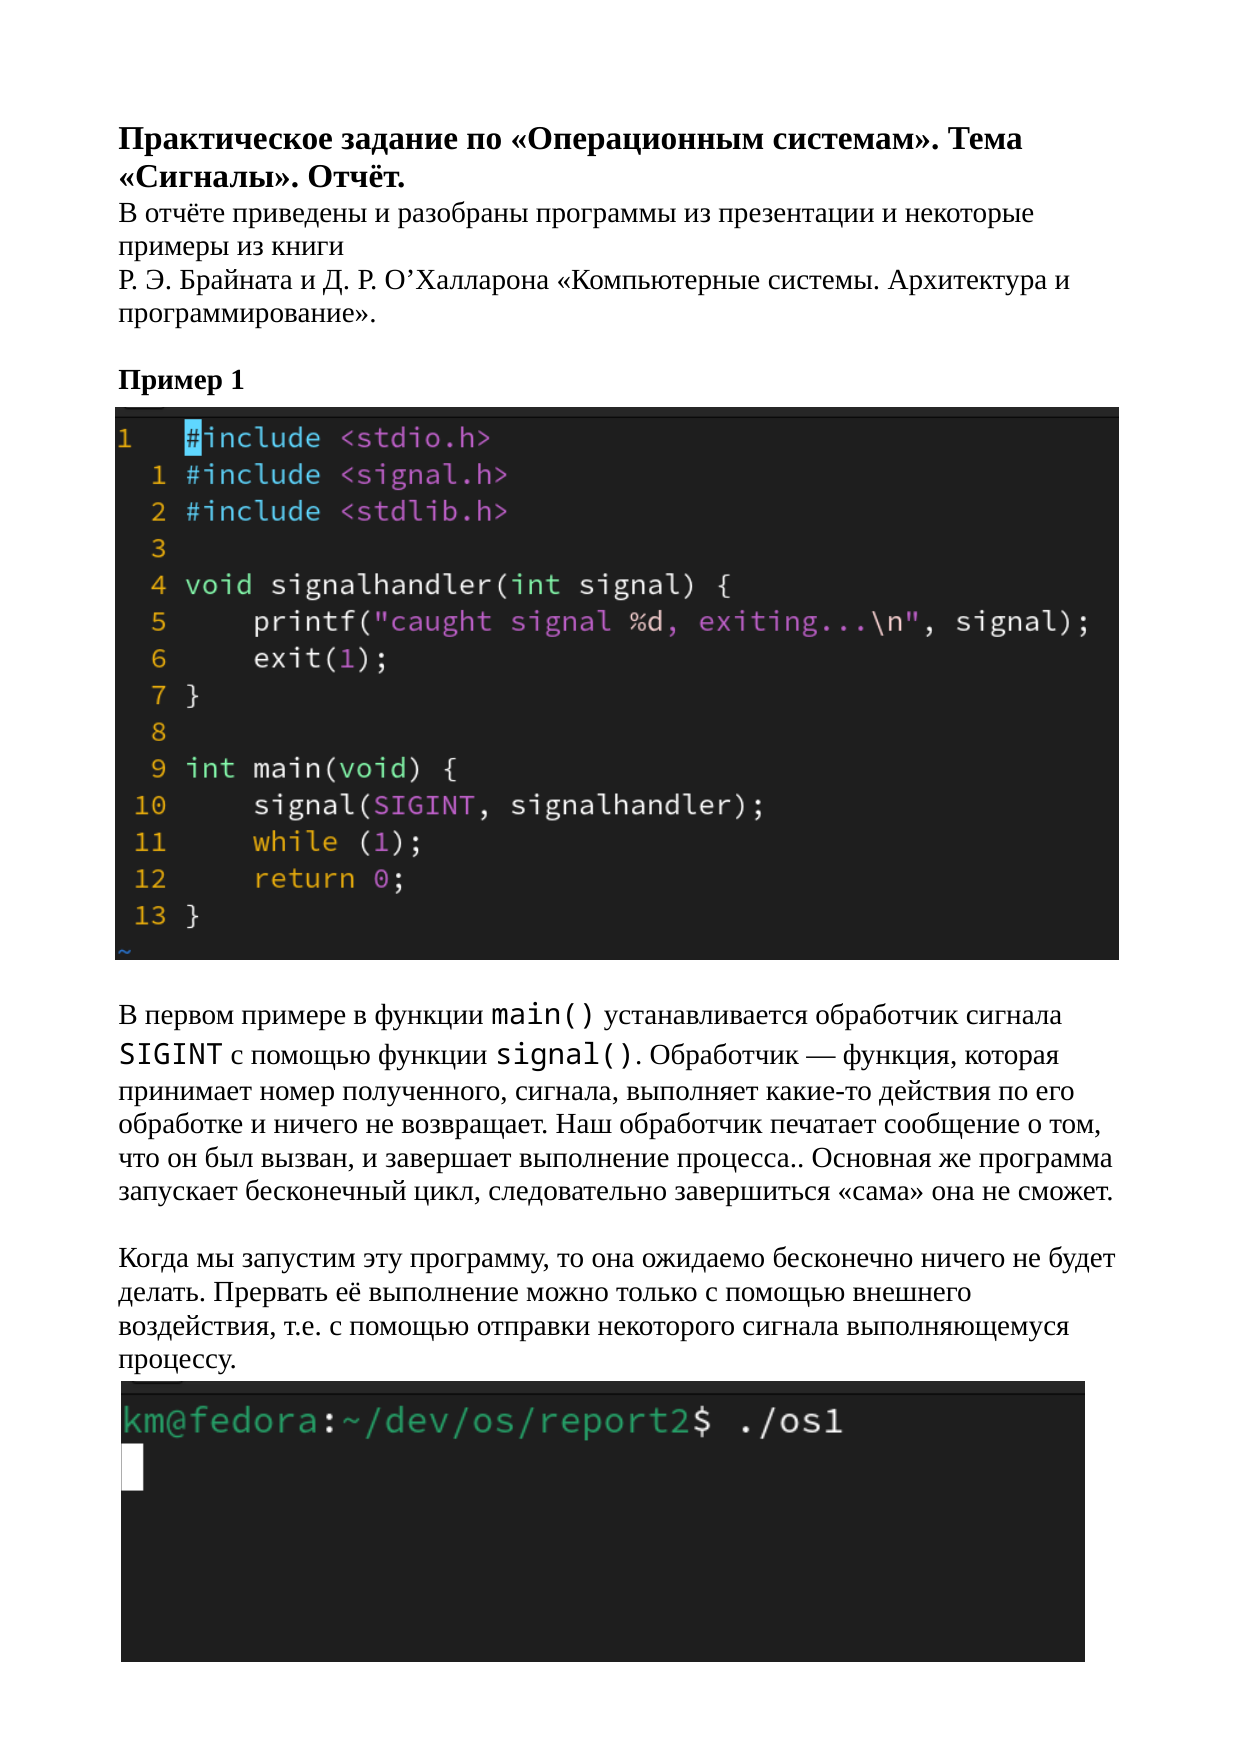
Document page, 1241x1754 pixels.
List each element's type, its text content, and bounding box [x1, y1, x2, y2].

text В отчёте приведены и разобраны программы из презентации и некоторые примеры из книги [118, 195, 1122, 262]
picture [115, 407, 1119, 960]
text Пример 1 [118, 362, 1122, 396]
text Когда мы запустим эту программу, то она ожидаемо бесконечно ничего не будет делать. Прервать её выполнение можно только с помощью внешнего воздействия, т.е. с помощью отправки некоторого сигнала выполняющемуся процессу. [118, 1241, 1122, 1375]
text Практическое задание по «Операционным системам». Тема «Сигналы». Отчёт. [118, 118, 1122, 195]
text Р. Э. Брайната и Д. Р. О’Халларона «Компьютерные системы. Архитектура и программирование». [118, 262, 1122, 329]
text В первом примере в функции main() устанавливается обработчик сигнала SIGINT с помощью функции signal(). Обработчик — функция, которая принимает номер полученного, сигнала, выполняет какие-то действия по его обработке и ничего не возвращает. Наш обработчик печатает сообщение о том, что он был вызван, и завершает выполнение процесса.. Основная же программа запускает бесконечный цикл, следовательно завершиться «сама» она не сможет. [118, 993, 1122, 1207]
picture [121, 1381, 1085, 1662]
